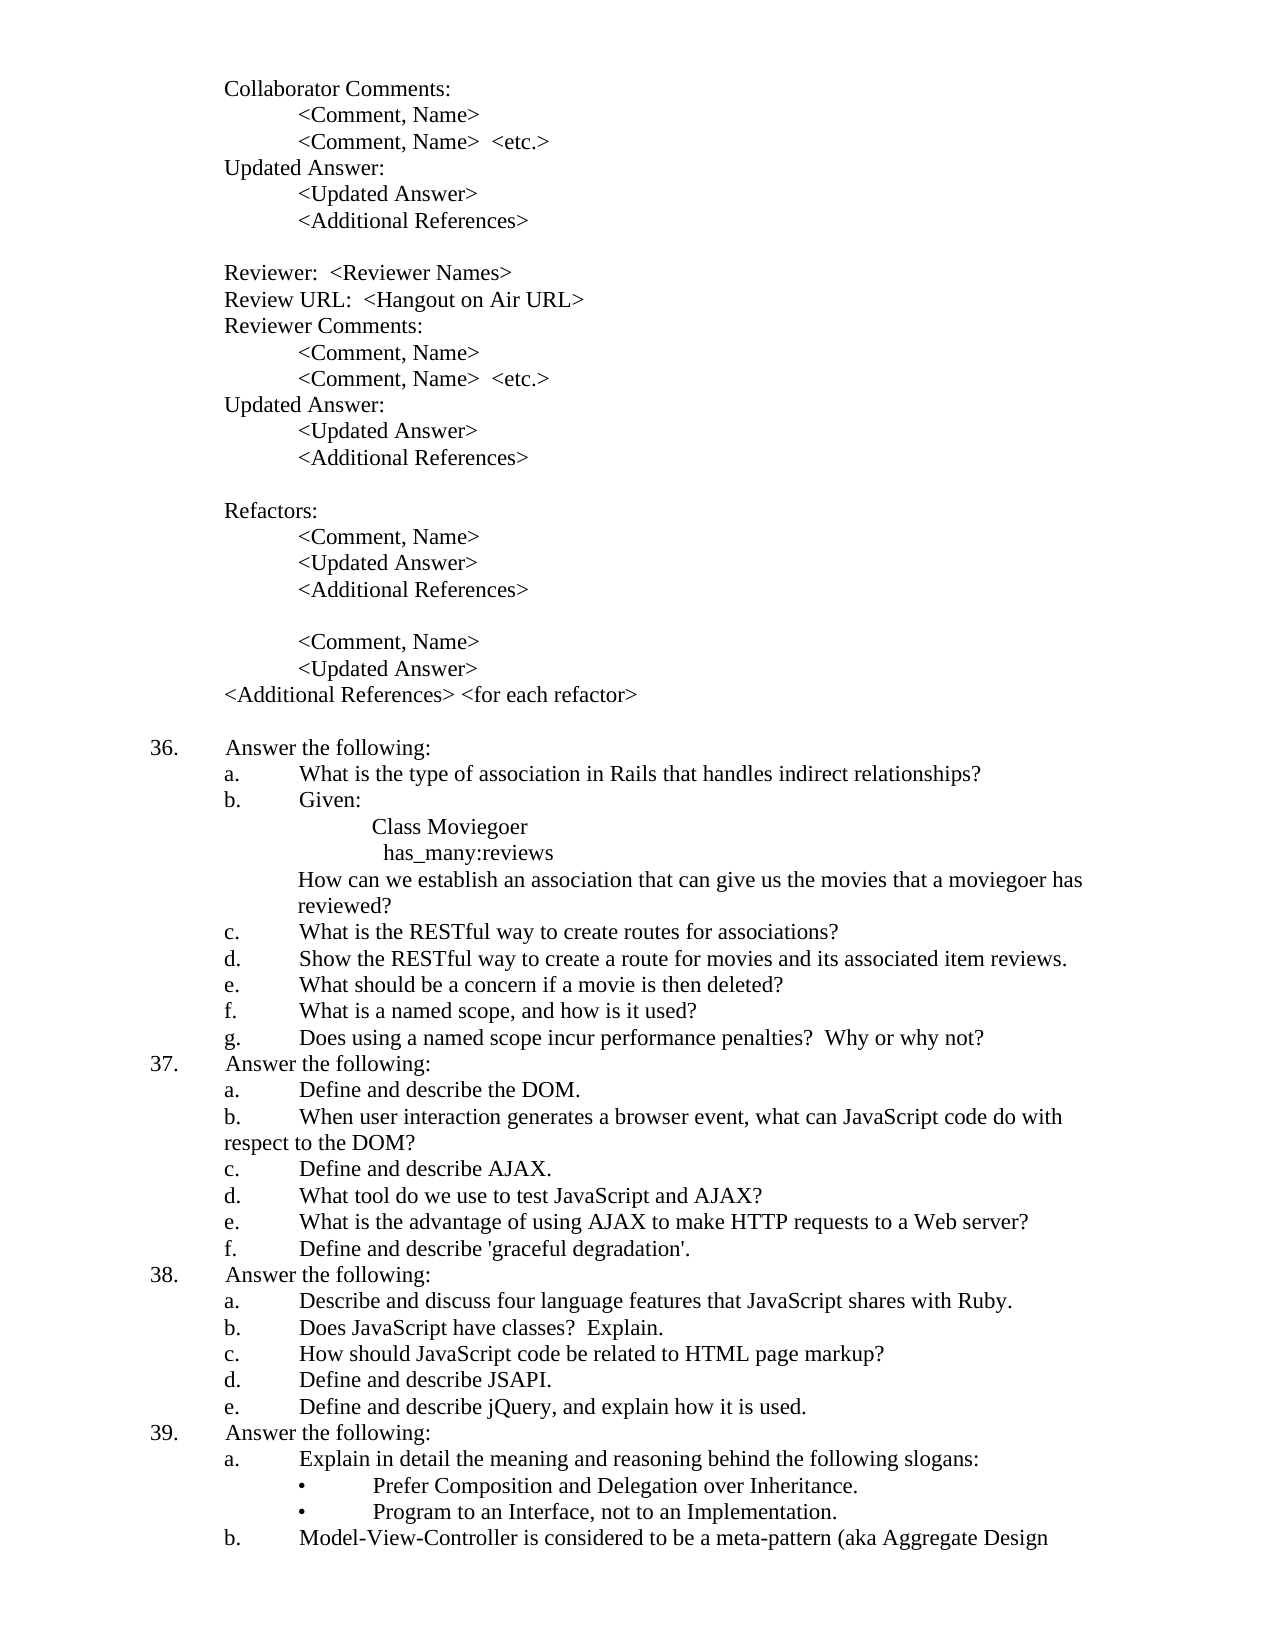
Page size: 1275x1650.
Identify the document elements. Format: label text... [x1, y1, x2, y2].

text Class Moviegoer [372, 813, 1125, 839]
text a. Describe and discuss four language features that JavaScript shares with Ruby. [224, 1287, 1125, 1314]
text b. Model-View-Controller is considered to be a meta-pattern (aka Aggregate Design [224, 1524, 1125, 1551]
text f. Define and describe 'graceful degradation'. [224, 1234, 1125, 1261]
text How can we establish an association that can give us the movies that a moviegoer has reviewed? [298, 866, 1125, 918]
text Collaborator Comments: [224, 75, 1125, 101]
text e. What should be a concern if a movie is then deleted? [224, 971, 1125, 997]
text d. What tool do we use to test JavaScript and AJAX? [224, 1182, 1125, 1208]
text 38. Answer the following: [150, 1261, 1125, 1287]
text a. Explain in detail the meaning and reasoning behind the following slogans: [224, 1445, 1125, 1472]
text <Additional References> [298, 444, 1125, 470]
text Review URL: <Hangout on Air URL> [224, 286, 1125, 312]
text <Additional References> <for each refactor> [224, 681, 1125, 707]
text 36. Answer the following: [150, 734, 1125, 760]
text • Program to an Interface, not to an Implementation. [298, 1498, 1125, 1524]
text Refactors: [224, 497, 1125, 523]
text d. Define and describe JSAPI. [224, 1366, 1125, 1393]
text c. Define and describe AJAX. [224, 1156, 1125, 1182]
text <Additional References> [298, 576, 1125, 602]
text <Updated Answer> [298, 418, 1125, 444]
text <Comment, Name> [298, 338, 1125, 365]
text g. Does using a named scope incur performance penalties? Why or why not? [224, 1024, 1125, 1050]
text <Updated Answer> [298, 180, 1125, 207]
text b. Does JavaScript have classes? Explain. [224, 1314, 1125, 1340]
text e. What is the advantage of using AJAX to make HTTP requests to a Web server? [224, 1208, 1125, 1234]
text • Prefer Composition and Delegation over Inheritance. [298, 1472, 1125, 1498]
text b. Given: [224, 787, 1125, 813]
text a. What is the type of association in Rails that handles indirect relationships? [224, 760, 1125, 787]
text d. Show the RESTful way to create a route for movies and its associated item reviews. [224, 945, 1125, 971]
text <Updated Answer> [298, 549, 1125, 576]
text e. Define and describe jQuery, and explain how it is used. [224, 1393, 1125, 1419]
text a. Define and describe the DOM. [224, 1076, 1125, 1103]
text Updated Answer: [224, 391, 1125, 418]
text Reviewer: <Reviewer Names> [224, 259, 1125, 286]
text Updated Answer: [224, 154, 1125, 180]
text <Comment, Name> [298, 628, 1125, 655]
text c. How should JavaScript code be related to HTML page markup? [224, 1340, 1125, 1366]
text c. What is the RESTful way to create routes for associations? [224, 918, 1125, 945]
text f. What is a named scope, and how is it used? [224, 997, 1125, 1024]
text 39. Answer the following: [150, 1419, 1125, 1445]
text has_many:reviews [372, 839, 1125, 866]
text <Additional References> [298, 207, 1125, 233]
text <Comment, Name> <etc.> [298, 365, 1125, 391]
text Reviewer Comments: [224, 312, 1125, 338]
text 37. Answer the following: [150, 1050, 1125, 1076]
text b. When user interaction generates a browser event, what can JavaScript code do with respect to the DOM? [224, 1103, 1125, 1156]
text <Comment, Name> <Comment, Name> <etc.> [298, 101, 1125, 154]
text <Comment, Name> [298, 523, 1125, 549]
text <Updated Answer> [298, 655, 1125, 681]
